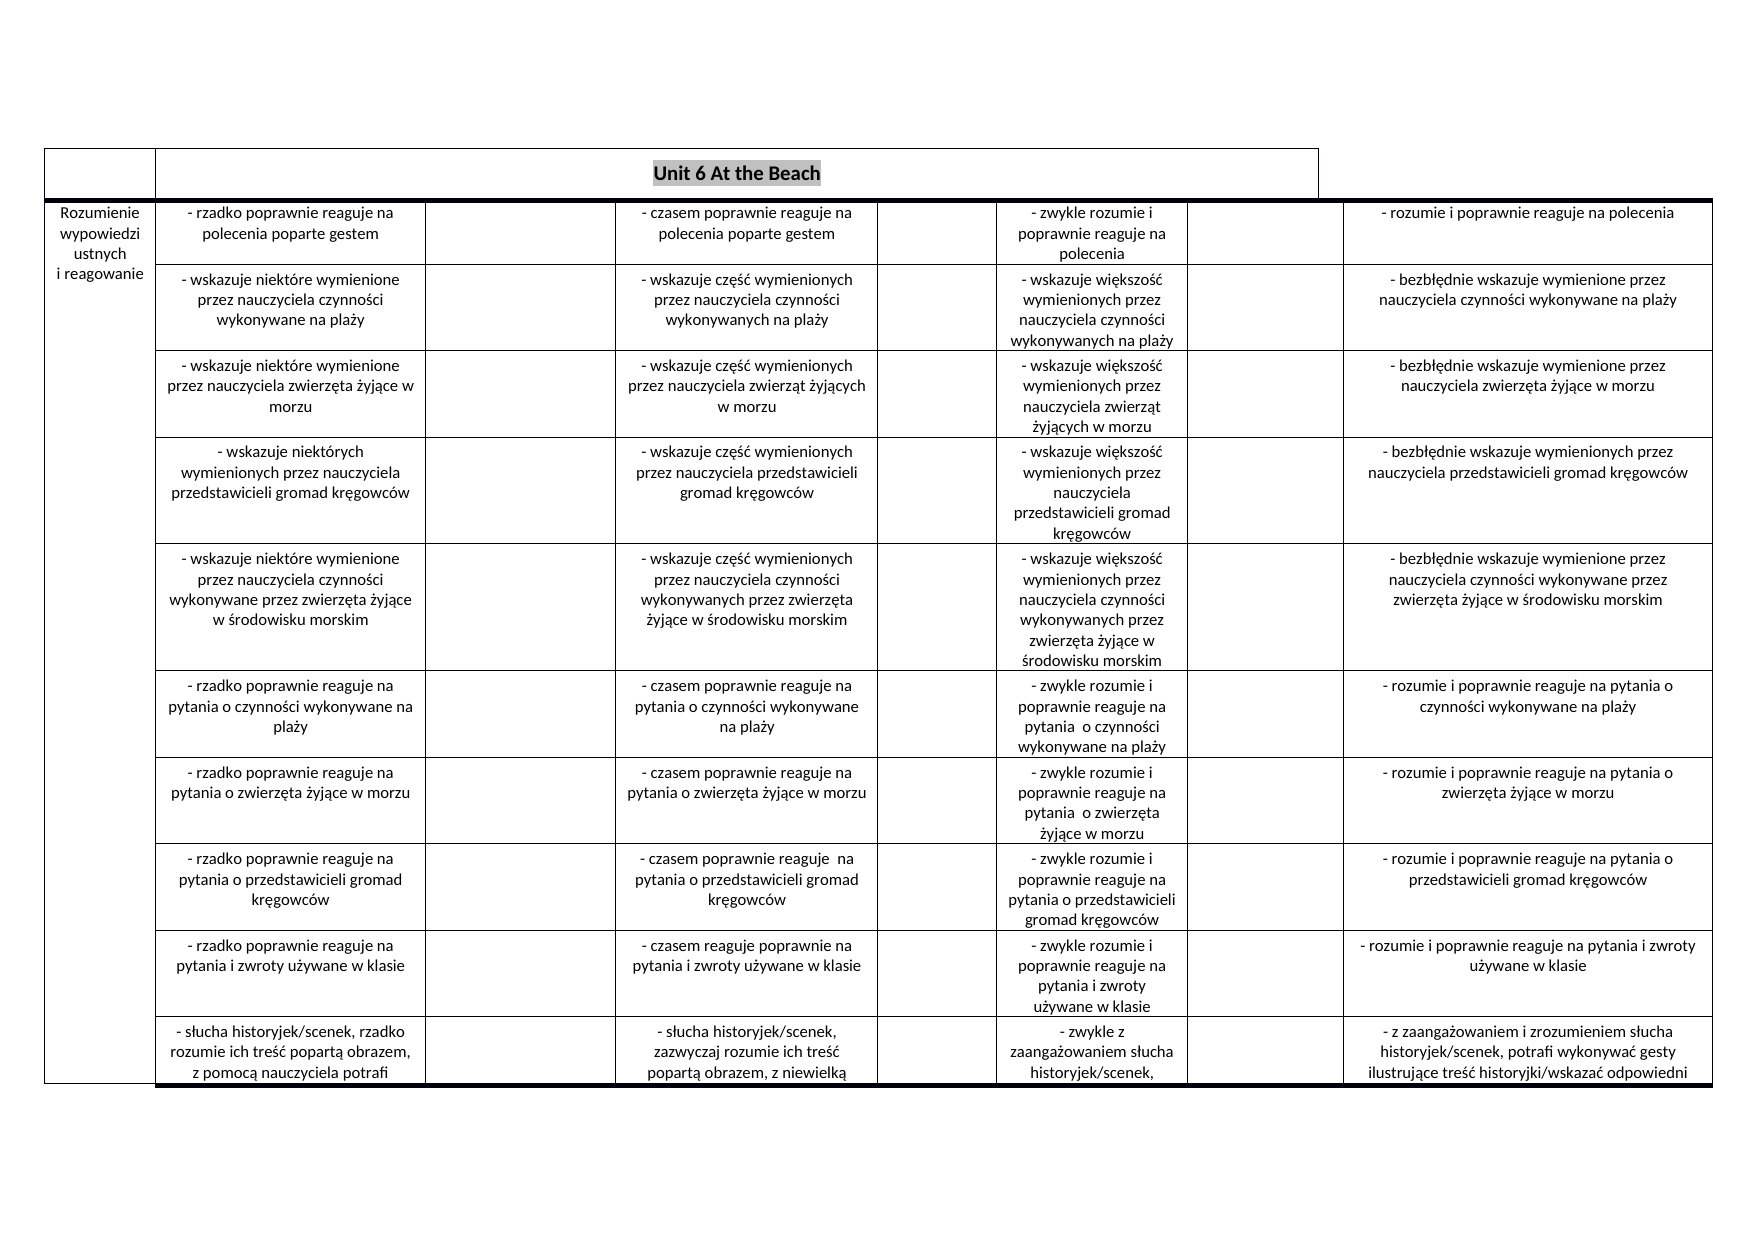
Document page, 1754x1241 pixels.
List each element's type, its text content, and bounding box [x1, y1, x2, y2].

table_cell - zwykle rozumie i poprawnie reaguje na pytania i zwroty używane w klasie [997, 931, 1187, 1016]
table_cell [878, 931, 996, 1016]
table_cell [1188, 265, 1343, 350]
table_cell - rzadko poprawnie reaguje na pytania o zwierzęta żyjące w morzu [156, 758, 425, 843]
table_cell Rozumienie wypowiedzi ustnych i reagowanie [45, 203, 155, 1082]
table_cell [878, 265, 996, 350]
table_cell - rzadko poprawnie reaguje na pytania o przedstawicieli gromad kręgowców [156, 844, 425, 930]
table_cell - czasem poprawnie reaguje na polecenia poparte gestem [616, 203, 877, 264]
table_cell [878, 438, 996, 543]
table_cell [426, 671, 615, 757]
table_cell [426, 931, 615, 1016]
table_cell [426, 203, 615, 264]
table_cell [426, 351, 615, 437]
table_cell - rzadko poprawnie reaguje na pytania i zwroty używane w klasie [156, 931, 425, 1016]
table_cell [45, 149, 155, 197]
table_cell - bezbłędnie wskazuje wymienione przez nauczyciela czynności wykonywane na plaży [1344, 265, 1712, 350]
table_cell [878, 1017, 996, 1082]
table_cell - rozumie i poprawnie reaguje na polecenia [1344, 203, 1712, 264]
table_cell [878, 671, 996, 757]
table_cell - zwykle rozumie i poprawnie reaguje na pytania o czynności wykonywane na plaży [997, 671, 1187, 757]
table_cell [426, 1017, 615, 1082]
table_cell [1188, 844, 1343, 930]
table_cell [878, 758, 996, 843]
table_cell - wskazuje część wymienionych przez nauczyciela czynności wykonywanych przez zwierzęta żyjące w środowisku morskim [616, 544, 877, 670]
table_cell - rzadko poprawnie reaguje na pytania o czynności wykonywane na plaży [156, 671, 425, 757]
table_cell [1188, 544, 1343, 670]
table_cell - wskazuje większość wymienionych przez nauczyciela czynności wykonywanych na plaży [997, 265, 1187, 350]
table_cell [1188, 671, 1343, 757]
table_cell - z zaangażowaniem i zrozumieniem słucha historyjek/scenek, potrafi wykonywać gesty ilustrujące treść historyjki/wskazać odpowiedni [1344, 1017, 1712, 1082]
table_cell [426, 544, 615, 670]
table_cell - rozumie i poprawnie reaguje na pytania o zwierzęta żyjące w morzu [1344, 758, 1712, 843]
table_cell - czasem poprawnie reaguje na pytania o zwierzęta żyjące w morzu [616, 758, 877, 843]
table_cell - zwykle z zaangażowaniem słucha historyjek/scenek, [997, 1017, 1187, 1082]
table_cell - wskazuje większość wymienionych przez nauczyciela zwierząt żyjących w morzu [997, 351, 1187, 437]
table_cell - rozumie i poprawnie reaguje na pytania o przedstawicieli gromad kręgowców [1344, 844, 1712, 930]
table_cell [426, 758, 615, 843]
table_cell - zwykle rozumie i poprawnie reaguje na pytania o przedstawicieli gromad kręgowców [997, 844, 1187, 930]
table_cell - czasem poprawnie reaguje na pytania o czynności wykonywane na plaży [616, 671, 877, 757]
table_cell - wskazuje część wymienionych przez nauczyciela przedstawicieli gromad kręgowców [616, 438, 877, 543]
table_cell - wskazuje większość wymienionych przez nauczyciela czynności wykonywanych przez zwierzęta żyjące w środowisku morskim [997, 544, 1187, 670]
table_cell [426, 265, 615, 350]
table_cell - czasem reaguje poprawnie na pytania i zwroty używane w klasie [616, 931, 877, 1016]
table_cell [1319, 148, 1713, 197]
table_cell Unit 6 At the Beach [156, 149, 1318, 197]
table_cell [1188, 203, 1343, 264]
table_cell - rozumie i poprawnie reaguje na pytania o czynności wykonywane na plaży [1344, 671, 1712, 757]
table_cell - słucha historyjek/scenek, zazwyczaj rozumie ich treść popartą obrazem, z niewielką [616, 1017, 877, 1082]
table_cell [1188, 758, 1343, 843]
table_cell - czasem poprawnie reaguje na pytania o przedstawicieli gromad kręgowców [616, 844, 877, 930]
table_cell [1188, 351, 1343, 437]
table_cell - rozumie i poprawnie reaguje na pytania i zwroty używane w klasie [1344, 931, 1712, 1016]
table_cell - wskazuje niektóre wymienione przez nauczyciela czynności wykonywane na plaży [156, 265, 425, 350]
table_cell - wskazuje większość wymienionych przez nauczyciela przedstawicieli gromad kręgowców [997, 438, 1187, 543]
table_cell - wskazuje część wymienionych przez nauczyciela czynności wykonywanych na plaży [616, 265, 877, 350]
table_cell - bezbłędnie wskazuje wymienionych przez nauczyciela przedstawicieli gromad kręgowców [1344, 438, 1712, 543]
table_cell - rzadko poprawnie reaguje na polecenia poparte gestem [156, 203, 425, 264]
table_cell [1188, 438, 1343, 543]
table_cell - zwykle rozumie i poprawnie reaguje na pytania o zwierzęta żyjące w morzu [997, 758, 1187, 843]
table_cell [878, 544, 996, 670]
table_cell - bezbłędnie wskazuje wymienione przez nauczyciela czynności wykonywane przez zwierzęta żyjące w środowisku morskim [1344, 544, 1712, 670]
table_cell [878, 203, 996, 264]
table_cell - wskazuje niektóre wymienione przez nauczyciela zwierzęta żyjące w morzu [156, 351, 425, 437]
table_cell [878, 844, 996, 930]
table_cell - bezbłędnie wskazuje wymienione przez nauczyciela zwierzęta żyjące w morzu [1344, 351, 1712, 437]
table_cell - słucha historyjek/scenek, rzadko rozumie ich treść popartą obrazem, z pomocą nauczyciela potrafi [156, 1017, 425, 1082]
table_cell [426, 438, 615, 543]
table_cell [1188, 1017, 1343, 1082]
table_cell - wskazuje niektórych wymienionych przez nauczyciela przedstawicieli gromad kręgowców [156, 438, 425, 543]
table_cell [878, 351, 996, 437]
table_cell - zwykle rozumie i poprawnie reaguje na polecenia [997, 203, 1187, 264]
table_cell - wskazuje niektóre wymienione przez nauczyciela czynności wykonywane przez zwierzęta żyjące w środowisku morskim [156, 544, 425, 670]
table_cell [1188, 931, 1343, 1016]
table_cell [426, 844, 615, 930]
table_cell - wskazuje część wymienionych przez nauczyciela zwierząt żyjących w morzu [616, 351, 877, 437]
